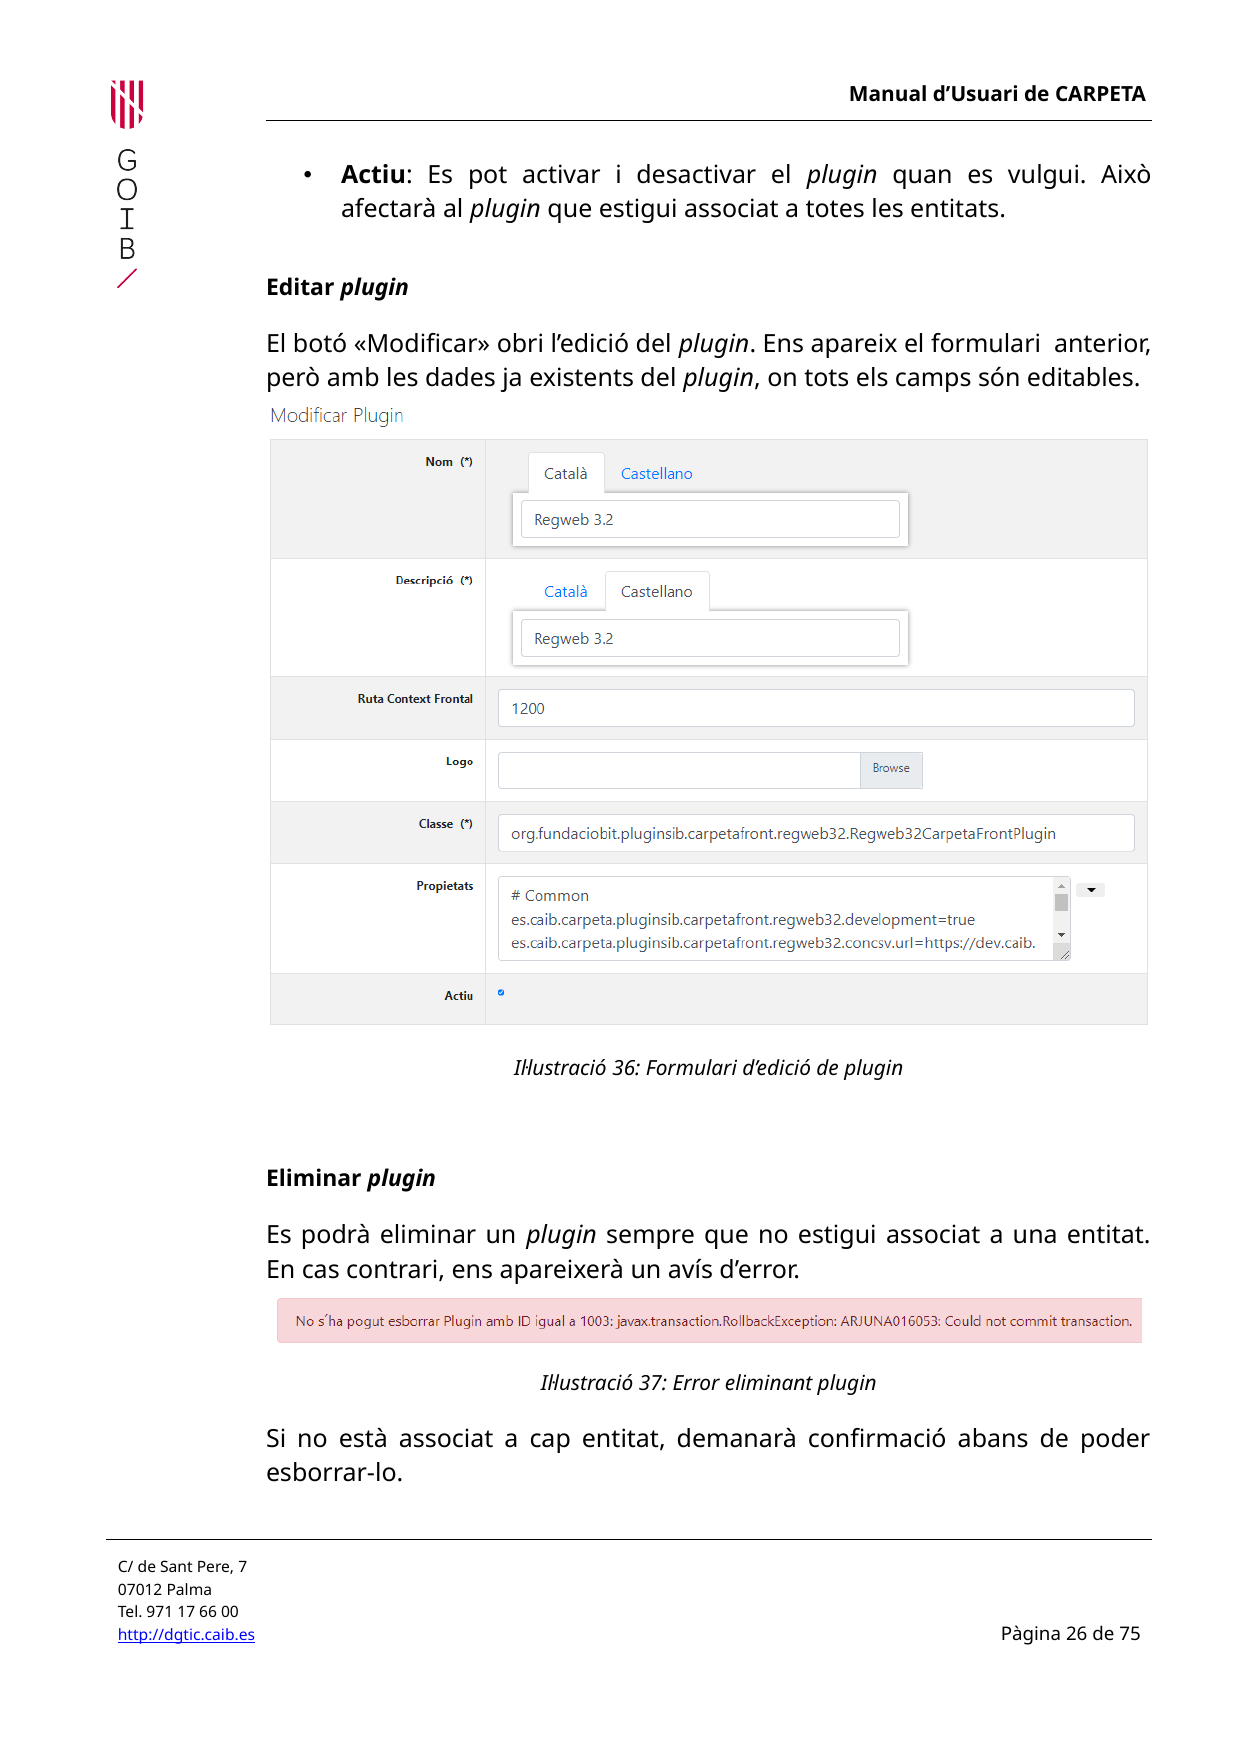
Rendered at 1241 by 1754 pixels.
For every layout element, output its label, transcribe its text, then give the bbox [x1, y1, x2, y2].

text Il·lustració 37: Error eliminant plugin [266, 1309, 1152, 1397]
picture [275, 1297, 1143, 1345]
list Editar plugin [266, 270, 1152, 302]
text Si no està associat a cap entitat, demanarà confirmació abans de poder esborrar-lo. [266, 1420, 1152, 1488]
list Eliminar plugin [266, 1162, 1152, 1194]
list El botó «Modificar» obri l’edició del plugin. Ens apareix el formulari anterior, però amb les dades ja existents del plugin, on tots els camps són editables. [266, 325, 1152, 393]
picture [265, 405, 1152, 1030]
list Actiu: Es pot activar i desactivar el plugin quan es vulgui. Això afectarà al plugin que estigui associat a totes les entitats. [303, 156, 1152, 224]
text Il·lustració 36: Formulari d’edició de plugin [266, 1030, 1152, 1081]
picture [82, 57, 172, 319]
list Es podrà eliminar un plugin sempre que no estigui associat a una entitat. En cas contrari, ens apareixerà un avís d’error. [266, 1217, 1152, 1285]
